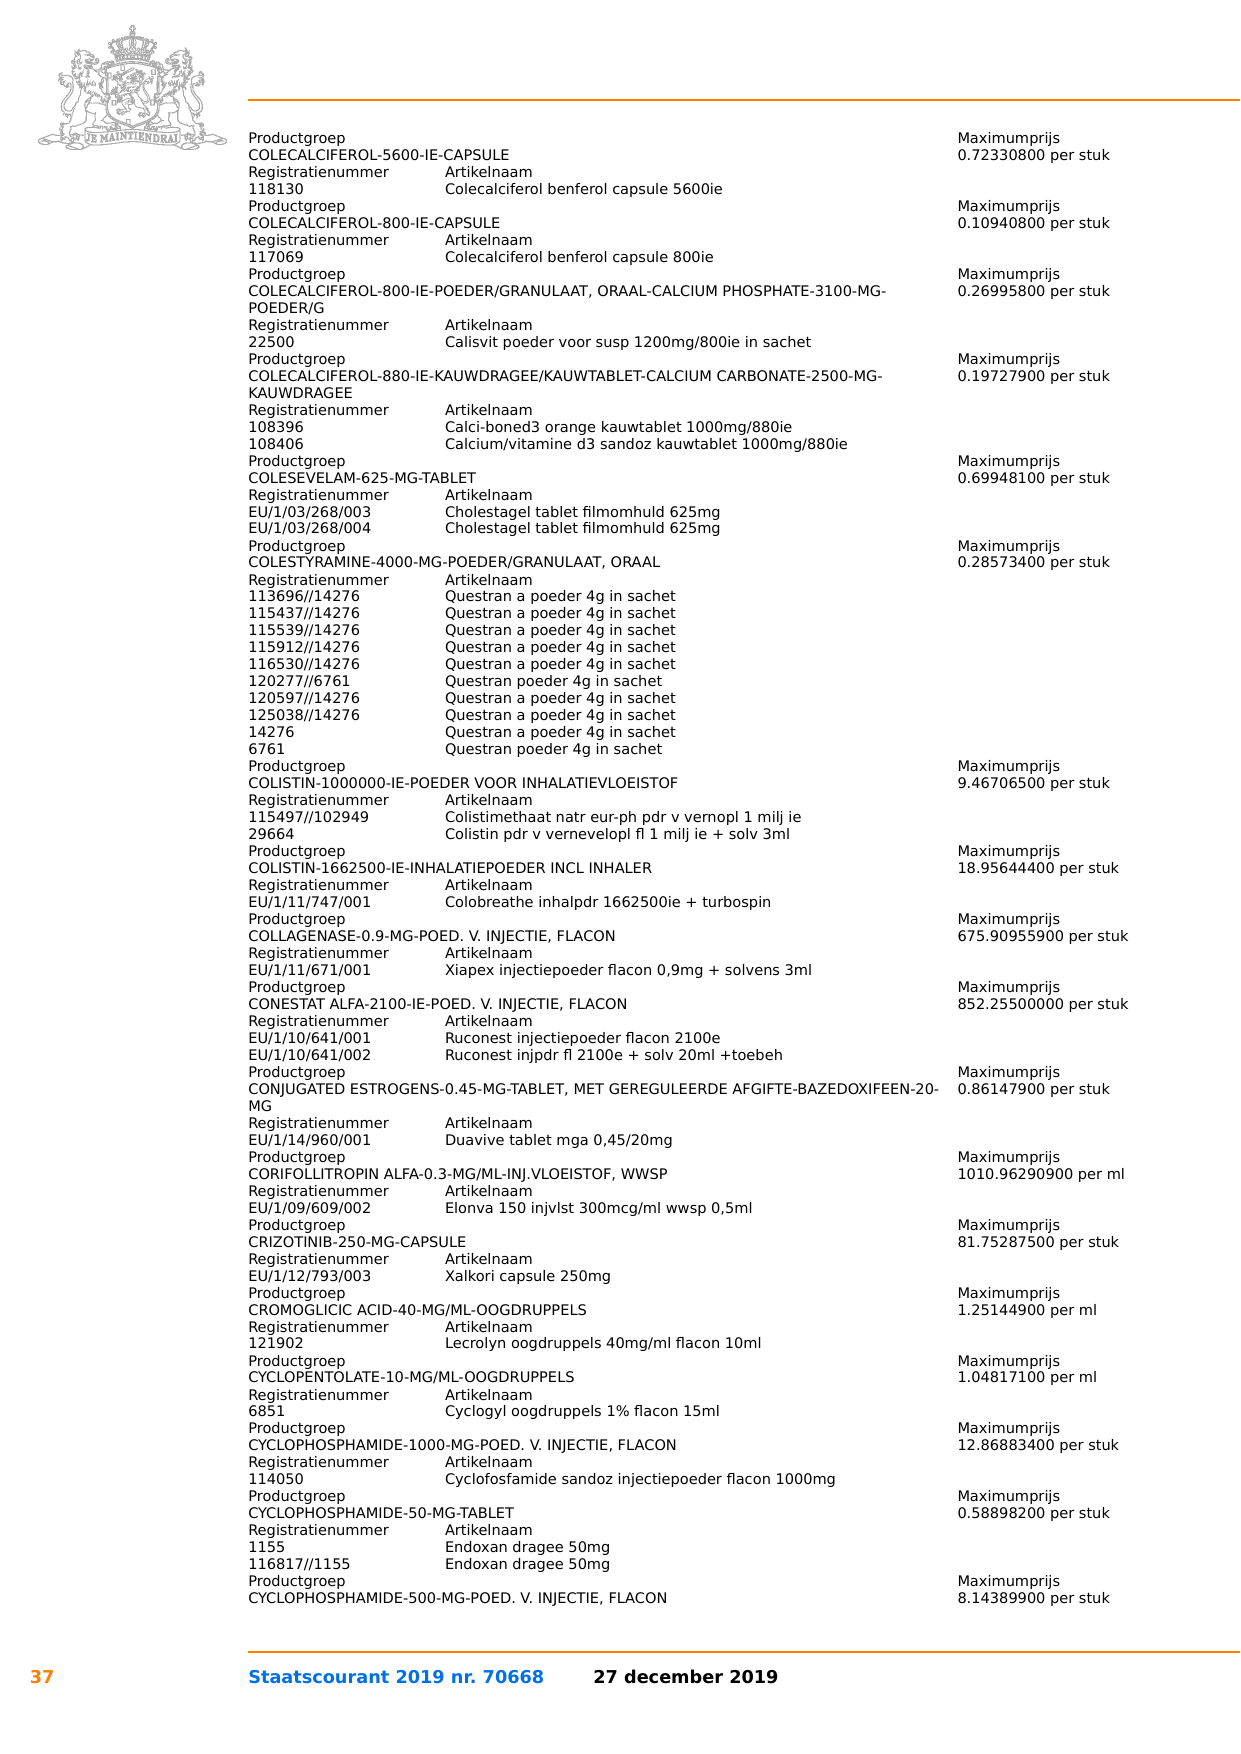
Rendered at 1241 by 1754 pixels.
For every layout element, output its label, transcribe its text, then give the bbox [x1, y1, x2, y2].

table_cell 0.86147900 per stuk [951, 1081, 1163, 1115]
table_cell Productgroep [248, 1420, 439, 1437]
table_cell Maximumprijs [951, 130, 1163, 147]
table_cell [951, 1268, 1163, 1284]
table_cell Artikelnaam [439, 164, 951, 181]
table_cell Artikelnaam [439, 792, 951, 809]
table_cell EU/1/14/960/001 [248, 1132, 439, 1149]
table_cell Colecalciferol benferol capsule 5600ie [439, 181, 951, 198]
table_cell [951, 622, 1163, 639]
table_cell [439, 1353, 951, 1369]
table_cell EU/1/11/747/001 [248, 894, 439, 911]
table_cell [439, 453, 951, 469]
table_cell [951, 639, 1163, 656]
table_cell Registratienummer [248, 945, 439, 962]
table_cell Artikelnaam [439, 232, 951, 249]
table_cell Maximumprijs [951, 351, 1163, 368]
table_cell Questran a poeder 4g in sachet [439, 656, 951, 673]
table_cell Registratienummer [248, 164, 439, 181]
table_cell Registratienummer [248, 792, 439, 809]
table_cell [951, 707, 1163, 724]
table_cell [951, 826, 1163, 843]
table_cell [951, 1403, 1163, 1420]
table_cell [439, 979, 951, 996]
table_cell COLECALCIFEROL-800-IE-POEDER/GRANULAAT, ORAAL-CALCIUM PHOSPHATE-3100-MG-POEDER/G [248, 283, 951, 317]
table_cell 1155 [248, 1539, 439, 1556]
picture [38, 25, 227, 150]
table_cell EU/1/10/641/001 [248, 1030, 439, 1047]
table_cell Questran a poeder 4g in sachet [439, 707, 951, 724]
table_cell Questran a poeder 4g in sachet [439, 690, 951, 707]
table_cell Registratienummer [248, 1454, 439, 1471]
table_cell [951, 249, 1163, 266]
table_cell [951, 656, 1163, 673]
table_cell [951, 690, 1163, 707]
table_cell [951, 436, 1163, 452]
table_cell [439, 1488, 951, 1505]
table_cell Questran a poeder 4g in sachet [439, 588, 951, 605]
table_cell Productgroep [248, 351, 439, 368]
table_cell [951, 1471, 1163, 1488]
table_cell [951, 181, 1163, 198]
table_cell [439, 351, 951, 368]
table_cell Maximumprijs [951, 1285, 1163, 1301]
table_cell [951, 232, 1163, 249]
table_cell Questran poeder 4g in sachet [439, 741, 951, 758]
table_cell Xiapex injectiepoeder flacon 0,9mg + solvens 3ml [439, 962, 951, 979]
table_cell EU/1/03/268/004 [248, 520, 439, 537]
table_cell Maximumprijs [951, 1064, 1163, 1081]
table_cell Duavive tablet mga 0,45/20mg [439, 1132, 951, 1149]
table_cell [439, 758, 951, 775]
table_cell 0.10940800 per stuk [951, 215, 1163, 232]
table_cell [951, 588, 1163, 605]
table_cell Registratienummer [248, 1522, 439, 1539]
table_cell Registratienummer [248, 232, 439, 249]
table_cell Maximumprijs [951, 266, 1163, 283]
table_cell Maximumprijs [951, 911, 1163, 928]
table_cell Productgroep [248, 911, 439, 928]
table_cell [951, 1030, 1163, 1047]
table_cell COLLAGENASE-0.9-MG-POED. V. INJECTIE, FLACON [248, 928, 951, 945]
table_cell [439, 1285, 951, 1301]
table_cell [439, 1573, 951, 1590]
table_cell 12.86883400 per stuk [951, 1437, 1163, 1454]
table_cell COLECALCIFEROL-800-IE-CAPSULE [248, 215, 951, 232]
table_cell Colecalciferol benferol capsule 800ie [439, 249, 951, 266]
table_cell Cholestagel tablet filmomhuld 625mg [439, 520, 951, 537]
table_cell [951, 486, 1163, 503]
table_cell Registratienummer [248, 1183, 439, 1199]
table_cell Questran a poeder 4g in sachet [439, 605, 951, 622]
table_cell Xalkori capsule 250mg [439, 1268, 951, 1284]
table_cell Productgroep [248, 1285, 439, 1301]
table_cell Maximumprijs [951, 1488, 1163, 1505]
table_cell Registratienummer [248, 402, 439, 418]
table_cell Productgroep [248, 758, 439, 775]
table_cell Maximumprijs [951, 758, 1163, 775]
table_cell 6761 [248, 741, 439, 758]
table_cell CORIFOLLITROPIN ALFA-0.3-MG/ML-INJ.VLOEISTOF, WWSP [248, 1166, 951, 1183]
table_cell Artikelnaam [439, 945, 951, 962]
table_cell EU/1/11/671/001 [248, 962, 439, 979]
table_cell Artikelnaam [439, 1183, 951, 1199]
table_cell 81.75287500 per stuk [951, 1234, 1163, 1251]
table_cell [951, 741, 1163, 758]
table_cell Registratienummer [248, 571, 439, 588]
table_cell Productgroep [248, 1353, 439, 1369]
table_cell 8.14389900 per stuk [951, 1590, 1163, 1607]
table_cell Registratienummer [248, 1115, 439, 1132]
table_cell Lecrolyn oogdruppels 40mg/ml flacon 10ml [439, 1335, 951, 1352]
table_cell [951, 1539, 1163, 1556]
table_cell CYCLOPHOSPHAMIDE-50-MG-TABLET [248, 1505, 951, 1522]
table_cell Productgroep [248, 843, 439, 860]
table_cell [951, 792, 1163, 809]
table_cell Artikelnaam [439, 877, 951, 894]
table_cell Productgroep [248, 198, 439, 215]
table_cell Colistin pdr v vernevelopl fl 1 milj ie + solv 3ml [439, 826, 951, 843]
table_cell [951, 504, 1163, 520]
table_cell EU/1/12/793/003 [248, 1268, 439, 1284]
table_cell Artikelnaam [439, 1319, 951, 1335]
table_cell [439, 843, 951, 860]
table_cell Maximumprijs [951, 979, 1163, 996]
table_cell 113696//14276 [248, 588, 439, 605]
table_cell 0.69948100 per stuk [951, 470, 1163, 486]
table_cell Calci-boned3 orange kauwtablet 1000mg/880ie [439, 419, 951, 436]
table_cell Cholestagel tablet filmomhuld 625mg [439, 504, 951, 520]
table_cell [951, 520, 1163, 537]
table_cell [439, 1420, 951, 1437]
table_cell [951, 334, 1163, 351]
table_cell Productgroep [248, 1064, 439, 1081]
table_cell EU/1/09/609/002 [248, 1200, 439, 1217]
table_cell Artikelnaam [439, 571, 951, 588]
table_cell Artikelnaam [439, 317, 951, 334]
table_cell [439, 1149, 951, 1166]
table_cell Calcium/vitamine d3 sandoz kauwtablet 1000mg/880ie [439, 436, 951, 452]
table_cell EU/1/03/268/003 [248, 504, 439, 520]
table_cell Maximumprijs [951, 453, 1163, 469]
table_cell Productgroep [248, 1573, 439, 1590]
table_cell Maximumprijs [951, 1217, 1163, 1233]
table_cell Questran a poeder 4g in sachet [439, 724, 951, 741]
table_cell Colistimethaat natr eur-ph pdr v vernopl 1 milj ie [439, 809, 951, 826]
table_cell [951, 1556, 1163, 1573]
table_cell Artikelnaam [439, 402, 951, 418]
table_cell Maximumprijs [951, 1420, 1163, 1437]
table_cell COLISTIN-1662500-IE-INHALATIEPOEDER INCL INHALER [248, 860, 951, 877]
table_cell [951, 1183, 1163, 1199]
table_cell Ruconest injpdr fl 2100e + solv 20ml +toebeh [439, 1047, 951, 1064]
table_cell [439, 266, 951, 283]
table_cell Maximumprijs [951, 1149, 1163, 1166]
table_cell 108396 [248, 419, 439, 436]
table_cell [951, 1386, 1163, 1403]
table_cell Endoxan dragee 50mg [439, 1539, 951, 1556]
table_cell Registratienummer [248, 1319, 439, 1335]
table_cell Elonva 150 injvlst 300mcg/ml wwsp 0,5ml [439, 1200, 951, 1217]
table_cell 1.04817100 per ml [951, 1369, 1163, 1386]
table_cell [951, 673, 1163, 690]
table_cell [439, 1064, 951, 1081]
table_cell EU/1/10/641/002 [248, 1047, 439, 1064]
table_cell Artikelnaam [439, 1386, 951, 1403]
table_cell Productgroep [248, 266, 439, 283]
table_cell 125038//14276 [248, 707, 439, 724]
table_cell 29664 [248, 826, 439, 843]
table_cell 1010.96290900 per ml [951, 1166, 1163, 1183]
table_cell 0.72330800 per stuk [951, 147, 1163, 164]
table_cell [951, 877, 1163, 894]
table_cell Questran poeder 4g in sachet [439, 673, 951, 690]
table_cell [951, 1251, 1163, 1267]
table_cell [951, 1132, 1163, 1149]
table_cell [951, 1115, 1163, 1132]
table_cell 9.46706500 per stuk [951, 775, 1163, 792]
table_cell 115437//14276 [248, 605, 439, 622]
table_cell Colobreathe inhalpdr 1662500ie + turbospin [439, 894, 951, 911]
table_cell [951, 402, 1163, 418]
table_cell 115912//14276 [248, 639, 439, 656]
table_cell 115497//102949 [248, 809, 439, 826]
table_cell 120277//6761 [248, 673, 439, 690]
table_cell [951, 1454, 1163, 1471]
table_cell Artikelnaam [439, 1454, 951, 1471]
table_cell Questran a poeder 4g in sachet [439, 622, 951, 639]
table_cell CRIZOTINIB-250-MG-CAPSULE [248, 1234, 951, 1251]
table_cell [439, 130, 951, 147]
table_cell Maximumprijs [951, 843, 1163, 860]
table_cell 108406 [248, 436, 439, 452]
table_cell 118130 [248, 181, 439, 198]
table_cell [951, 724, 1163, 741]
table_cell 0.28573400 per stuk [951, 554, 1163, 571]
table_cell Registratienummer [248, 317, 439, 334]
table_cell [951, 419, 1163, 436]
table_cell Questran a poeder 4g in sachet [439, 639, 951, 656]
table_cell CONJUGATED ESTROGENS-0.45-MG-TABLET, MET GEREGULEERDE AFGIFTE-BAZEDOXIFEEN-20-MG [248, 1081, 951, 1115]
table_cell [439, 1217, 951, 1233]
table_cell 116817//1155 [248, 1556, 439, 1573]
table_cell [951, 809, 1163, 826]
table_cell [951, 605, 1163, 622]
table_cell Artikelnaam [439, 1251, 951, 1267]
table_cell [951, 945, 1163, 962]
table_cell [951, 1200, 1163, 1217]
table_cell 18.95644400 per stuk [951, 860, 1163, 877]
table_cell [951, 1522, 1163, 1539]
table_cell [951, 1047, 1163, 1064]
table_cell 0.58898200 per stuk [951, 1505, 1163, 1522]
table_cell [951, 317, 1163, 334]
table_cell [951, 962, 1163, 979]
table_cell [951, 164, 1163, 181]
table_cell 6851 [248, 1403, 439, 1420]
table_cell Registratienummer [248, 486, 439, 503]
table_cell CYCLOPHOSPHAMIDE-1000-MG-POED. V. INJECTIE, FLACON [248, 1437, 951, 1454]
table_cell Productgroep [248, 130, 439, 147]
table_cell CONESTAT ALFA-2100-IE-POED. V. INJECTIE, FLACON [248, 996, 951, 1013]
table_cell 22500 [248, 334, 439, 351]
table_cell [951, 894, 1163, 911]
table_cell COLECALCIFEROL-880-IE-KAUWDRAGEE/KAUWTABLET-CALCIUM CARBONATE-2500-MG-KAUWDRAGEE [248, 368, 951, 402]
table_cell 852.25500000 per stuk [951, 996, 1163, 1013]
table_cell Productgroep [248, 1217, 439, 1233]
table_cell COLECALCIFEROL-5600-IE-CAPSULE [248, 147, 951, 164]
table_cell 1.25144900 per ml [951, 1301, 1163, 1318]
table_cell Productgroep [248, 1488, 439, 1505]
table_cell Artikelnaam [439, 486, 951, 503]
table_cell 675.90955900 per stuk [951, 928, 1163, 945]
table_cell CYCLOPHOSPHAMIDE-500-MG-POED. V. INJECTIE, FLACON [248, 1590, 951, 1607]
table_cell 121902 [248, 1335, 439, 1352]
table_cell 116530//14276 [248, 656, 439, 673]
table_cell Maximumprijs [951, 538, 1163, 554]
table_cell [439, 911, 951, 928]
table_cell Productgroep [248, 538, 439, 554]
table_cell Registratienummer [248, 1386, 439, 1403]
table_cell CYCLOPENTOLATE-10-MG/ML-OOGDRUPPELS [248, 1369, 951, 1386]
table_cell 114050 [248, 1471, 439, 1488]
table_cell 117069 [248, 249, 439, 266]
table_cell [951, 1013, 1163, 1030]
table_cell Maximumprijs [951, 1573, 1163, 1590]
table_cell CROMOGLICIC ACID-40-MG/ML-OOGDRUPPELS [248, 1301, 951, 1318]
table_cell Cyclogyl oogdruppels 1% flacon 15ml [439, 1403, 951, 1420]
table_cell 14276 [248, 724, 439, 741]
table_cell Productgroep [248, 979, 439, 996]
table_cell 0.26995800 per stuk [951, 283, 1163, 317]
table_cell 120597//14276 [248, 690, 439, 707]
table_cell Artikelnaam [439, 1522, 951, 1539]
table_cell COLESEVELAM-625-MG-TABLET [248, 470, 951, 486]
table_cell Ruconest injectiepoeder flacon 2100e [439, 1030, 951, 1047]
table_cell 115539//14276 [248, 622, 439, 639]
table_cell Calisvit poeder voor susp 1200mg/800ie in sachet [439, 334, 951, 351]
table_cell [951, 1335, 1163, 1352]
table_cell Artikelnaam [439, 1013, 951, 1030]
table_cell Maximumprijs [951, 198, 1163, 215]
table_cell Cyclofosfamide sandoz injectiepoeder flacon 1000mg [439, 1471, 951, 1488]
table_cell [951, 1319, 1163, 1335]
table_cell Artikelnaam [439, 1115, 951, 1132]
table_cell Registratienummer [248, 1251, 439, 1267]
table_cell Maximumprijs [951, 1353, 1163, 1369]
table_cell Productgroep [248, 1149, 439, 1166]
table_cell 0.19727900 per stuk [951, 368, 1163, 402]
table_cell Productgroep [248, 453, 439, 469]
table_cell [439, 198, 951, 215]
table_cell Endoxan dragee 50mg [439, 1556, 951, 1573]
table_cell Registratienummer [248, 877, 439, 894]
table_cell [439, 538, 951, 554]
table_cell [951, 571, 1163, 588]
table_cell COLISTIN-1000000-IE-POEDER VOOR INHALATIEVLOEISTOF [248, 775, 951, 792]
table_cell COLESTYRAMINE-4000-MG-POEDER/GRANULAAT, ORAAL [248, 554, 951, 571]
table_cell Registratienummer [248, 1013, 439, 1030]
